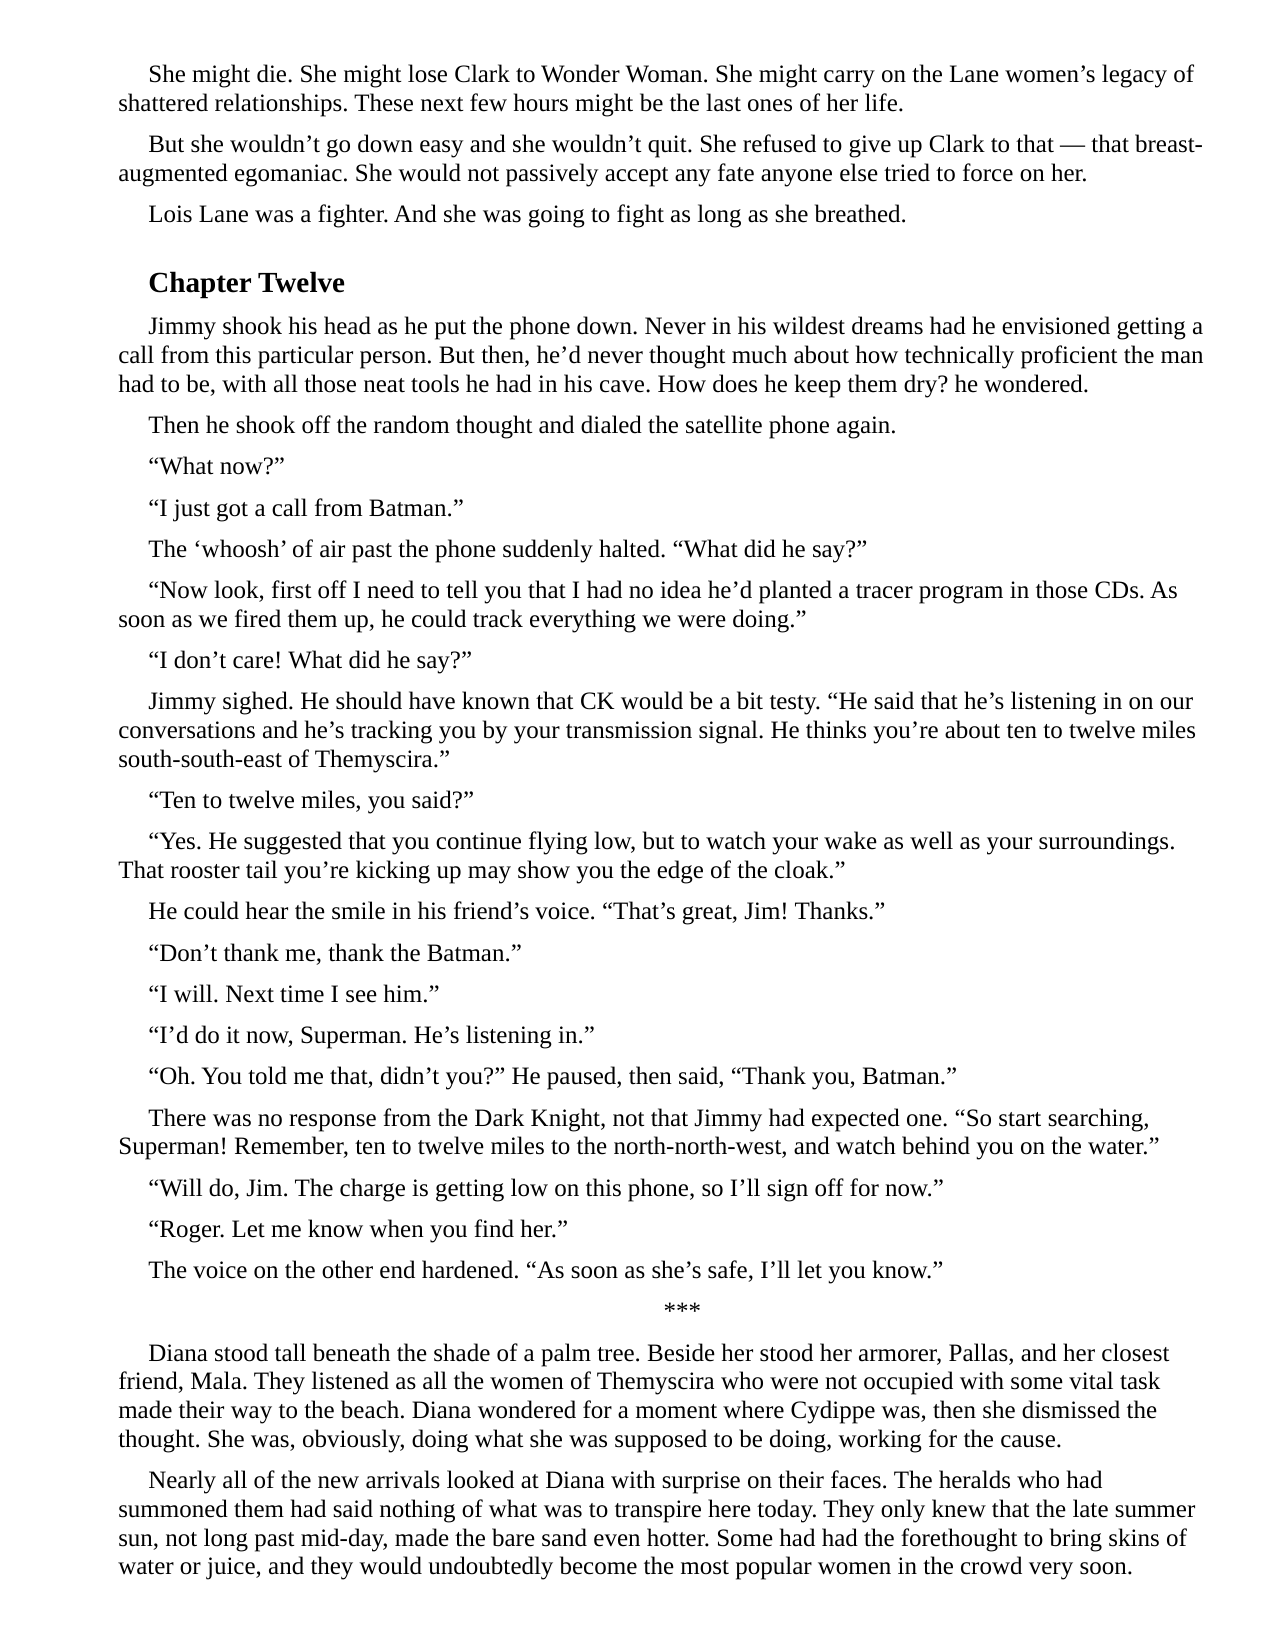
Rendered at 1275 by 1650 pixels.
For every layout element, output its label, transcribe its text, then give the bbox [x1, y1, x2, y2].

text “I just got a call from Batman.” [118, 493, 1216, 521]
text “I will. Next time I see him.” [118, 979, 1216, 1008]
text “Don’t thank me, thank the Batman.” [118, 938, 1216, 966]
text There was no response from the Dark Knight, not that Jimmy had expected one. “So start searching, Superman! Remember, ten to twelve miles to the north-north-west, and watch behind you on the water.” [118, 1103, 1216, 1160]
text “Will do, Jim. The charge is getting low on this phone, so I’ll sign off for now.” [118, 1173, 1216, 1201]
text Jimmy sighed. He should have known that CK would be a bit testy. “He said that he’s listening in on our conversations and he’s tracking you by your transmission signal. He thinks you’re about ten to twelve miles south-south-east of Themyscira.” [118, 686, 1216, 773]
text “Yes. He suggested that you continue flying low, but to watch your wake as well as your surroundings. That rooster tail you’re kicking up may show you the edge of the cloak.” [118, 826, 1216, 884]
text “What now?” [118, 451, 1216, 480]
text “I’d do it now, Superman. He’s listening in.” [118, 1020, 1216, 1049]
text *** [118, 1296, 1216, 1325]
text “Ten to twelve miles, you said?” [118, 785, 1216, 814]
text The ‘whoosh’ of air past the phone suddenly halted. “What did he say?” [118, 534, 1216, 563]
text But she wouldn’t go down easy and she wouldn’t quit. She refused to give up Clark to that — that breast-augmented egomaniac. She would not passively accept any fate anyone else tried to force on her. [118, 129, 1216, 187]
text Jimmy shook his head as he put the phone down. Never in his wildest dreams had he envisioned getting a call from this particular person. But then, he’d never thought much about how technically proficient the man had to be, with all those neat tools he had in his cave. How does he keep them dry? he wondered. [118, 311, 1216, 398]
text Lois Lane was a fighter. And she was going to fight as long as she breathed. [118, 199, 1216, 228]
text Nearly all of the new arrivals looked at Diana with surprise on their faces. The heralds who had summoned them had said nothing of what was to transpire here today. They only knew that the late summer sun, not long past mid-day, made the bare sand even hotter. Some had had the forethought to bring skins of water or juice, and they would undoubtedly become the most popular women in the crowd very soon. [118, 1465, 1216, 1580]
text Diana stood tall beneath the shade of a palm tree. Beside her stood her armorer, Pallas, and her closest friend, Mala. They listened as all the women of Themyscira who were not occupied with some vital task made their way to the beach. Diana wondered for a moment where Cydippe was, then she dismissed the thought. She was, obviously, doing what she was supposed to be doing, working for the cause. [118, 1338, 1216, 1453]
text Then he shook off the random thought and dialed the satellite phone again. [118, 410, 1216, 439]
text The voice on the other end hardened. “As soon as she’s safe, I’ll let you know.” [118, 1255, 1216, 1284]
text “I don’t care! What did he say?” [118, 645, 1216, 674]
subtitle Chapter Twelve [118, 265, 1216, 299]
text She might die. She might lose Clark to Wonder Woman. She might carry on the Lane women’s legacy of shattered relationships. These next few hours might be the last ones of her life. [118, 59, 1216, 117]
text “Now look, first off I need to tell you that I had no idea he’d planted a tracer program in those CDs. As soon as we fired them up, he could track everything we were doing.” [118, 575, 1216, 633]
text “Oh. You told me that, didn’t you?” He paused, then said, “Thank you, Batman.” [118, 1061, 1216, 1090]
text “Roger. Let me know when you find her.” [118, 1214, 1216, 1243]
text He could hear the smile in his friend’s voice. “That’s great, Jim! Thanks.” [118, 896, 1216, 925]
